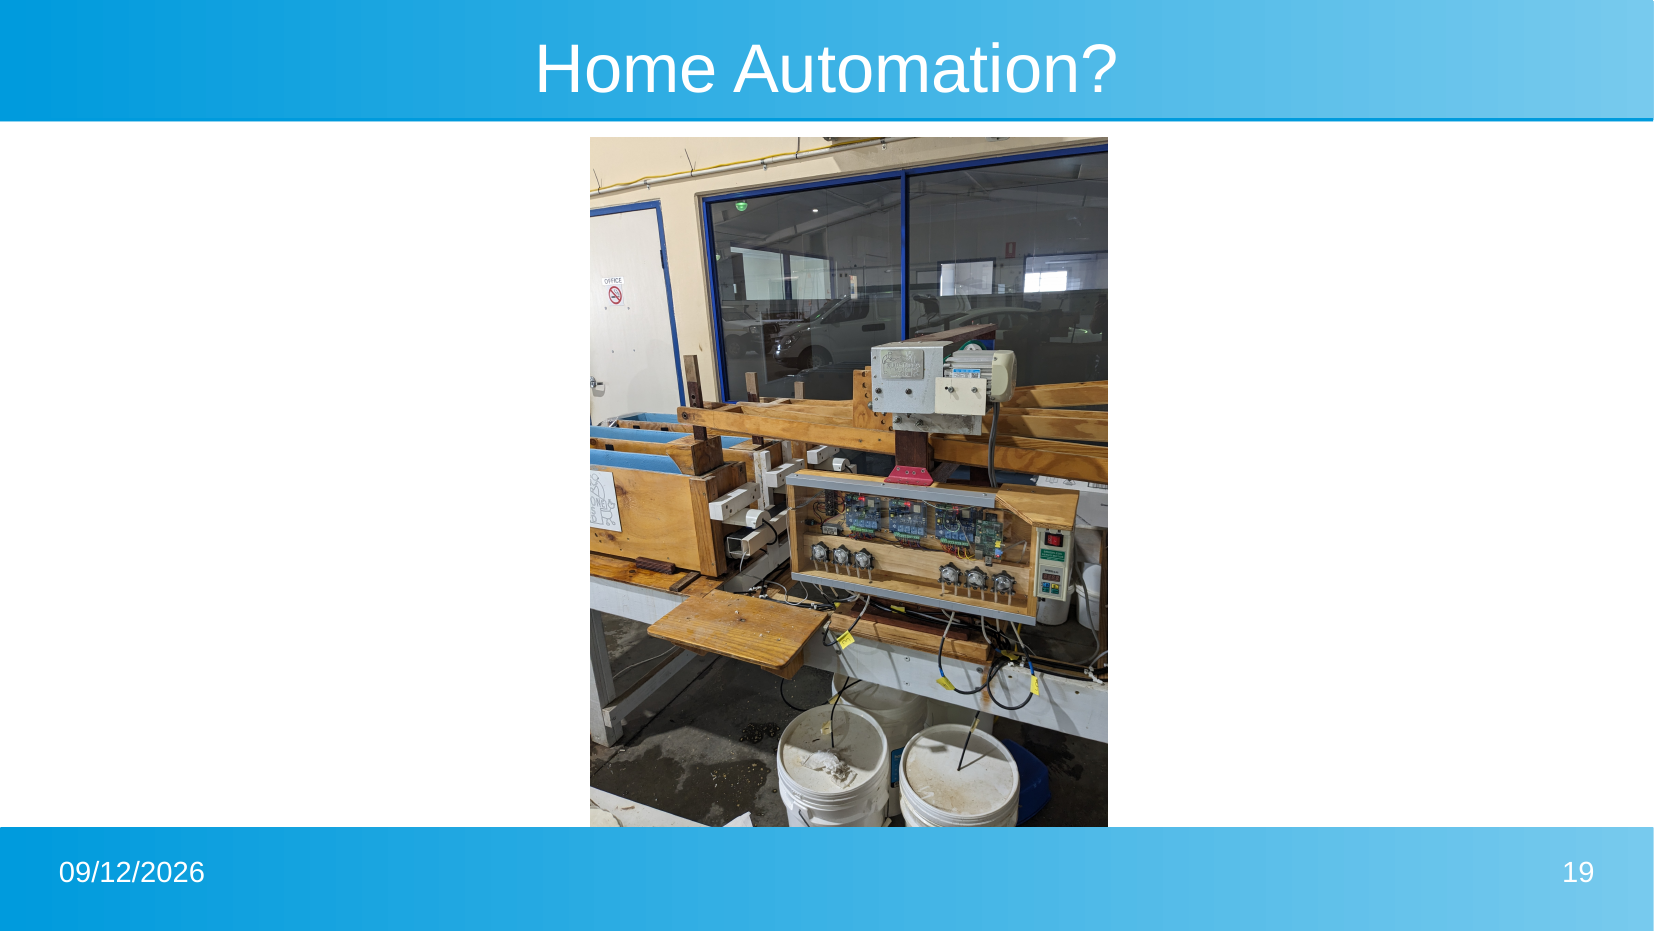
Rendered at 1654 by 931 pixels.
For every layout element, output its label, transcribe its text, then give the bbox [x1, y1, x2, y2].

title Home Automation? [59, 29, 1595, 108]
picture [590, 137, 1108, 827]
